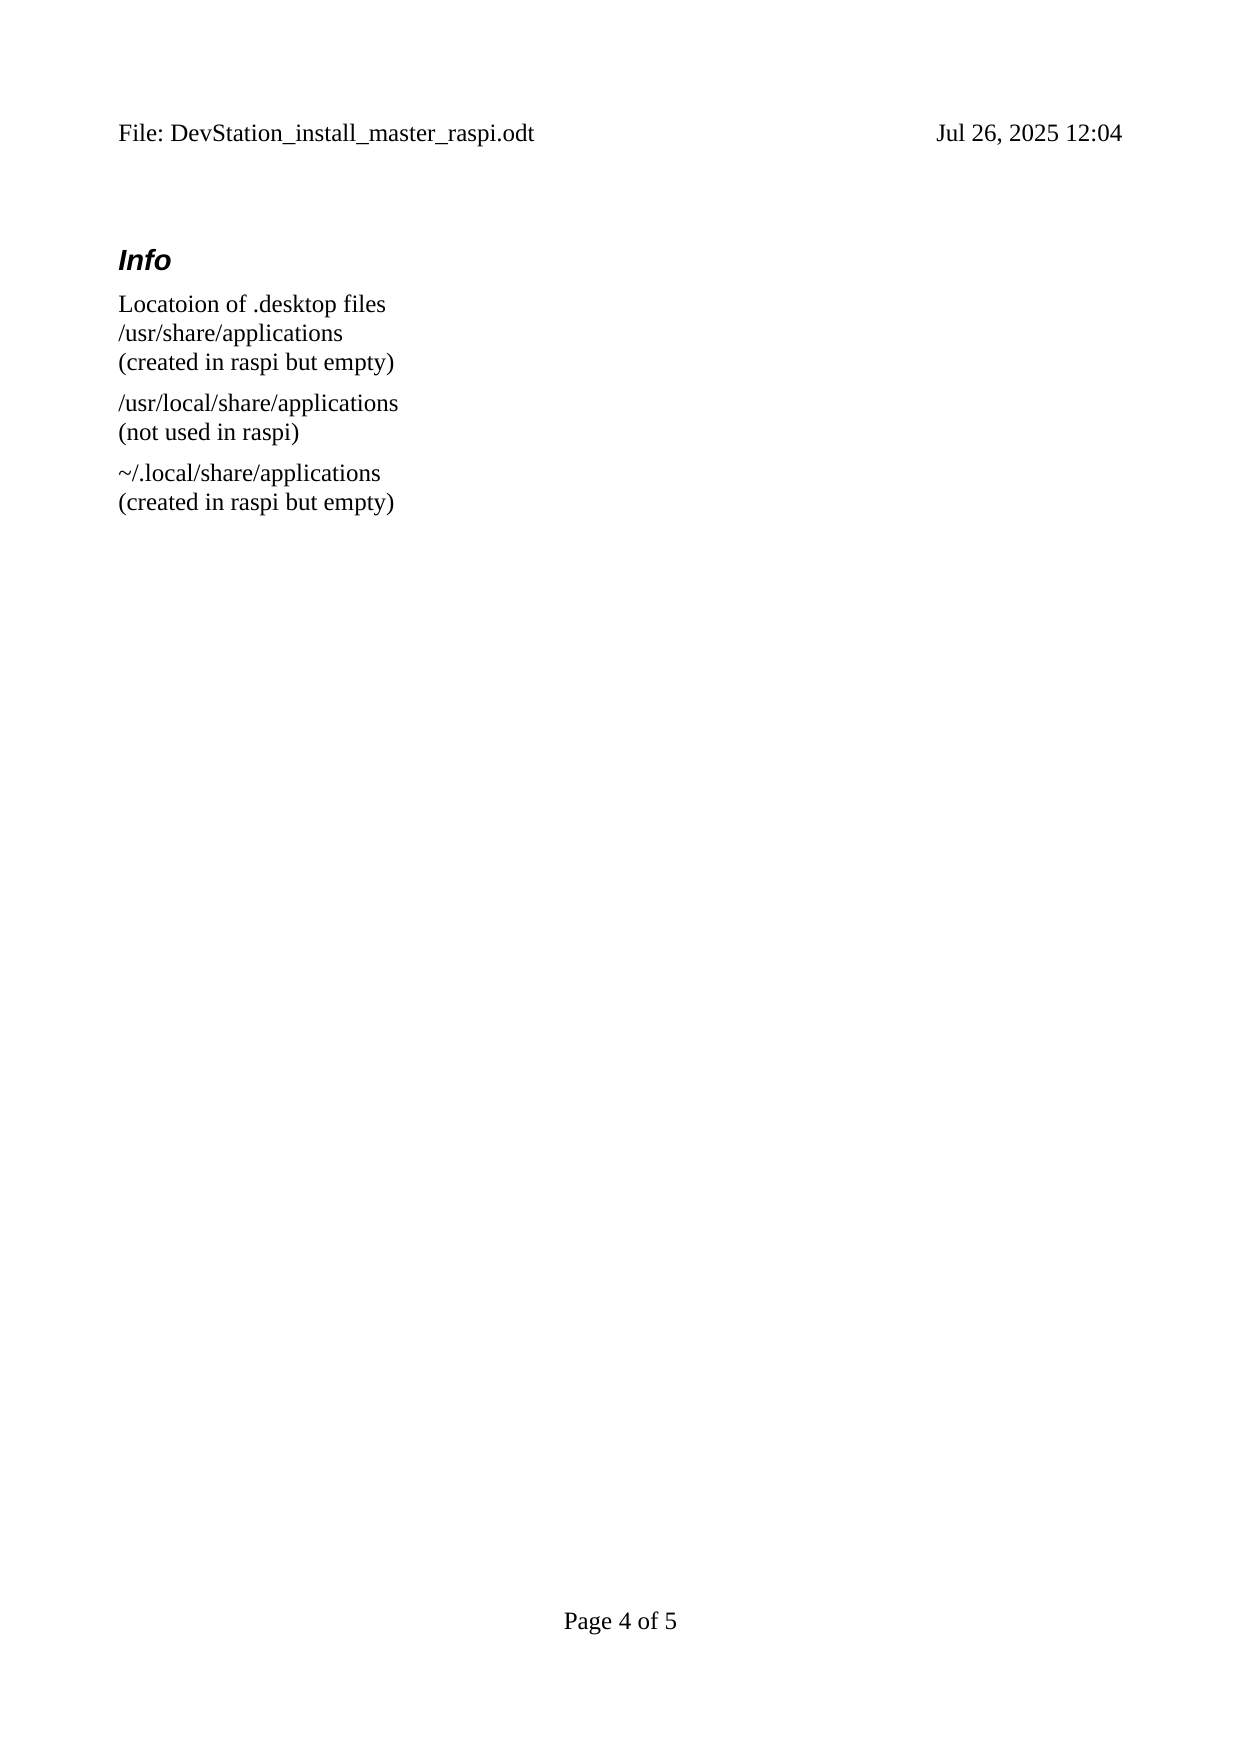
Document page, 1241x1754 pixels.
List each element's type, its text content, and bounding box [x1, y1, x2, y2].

text ~/.local/share/applications (created in raspi but empty) [118, 458, 1122, 516]
text Locatoion of .desktop files /usr/share/applications (created in raspi but empty) [118, 289, 1122, 376]
text /usr/local/share/applications (not used in raspi) [118, 388, 1122, 446]
subtitle Info [118, 243, 1122, 277]
